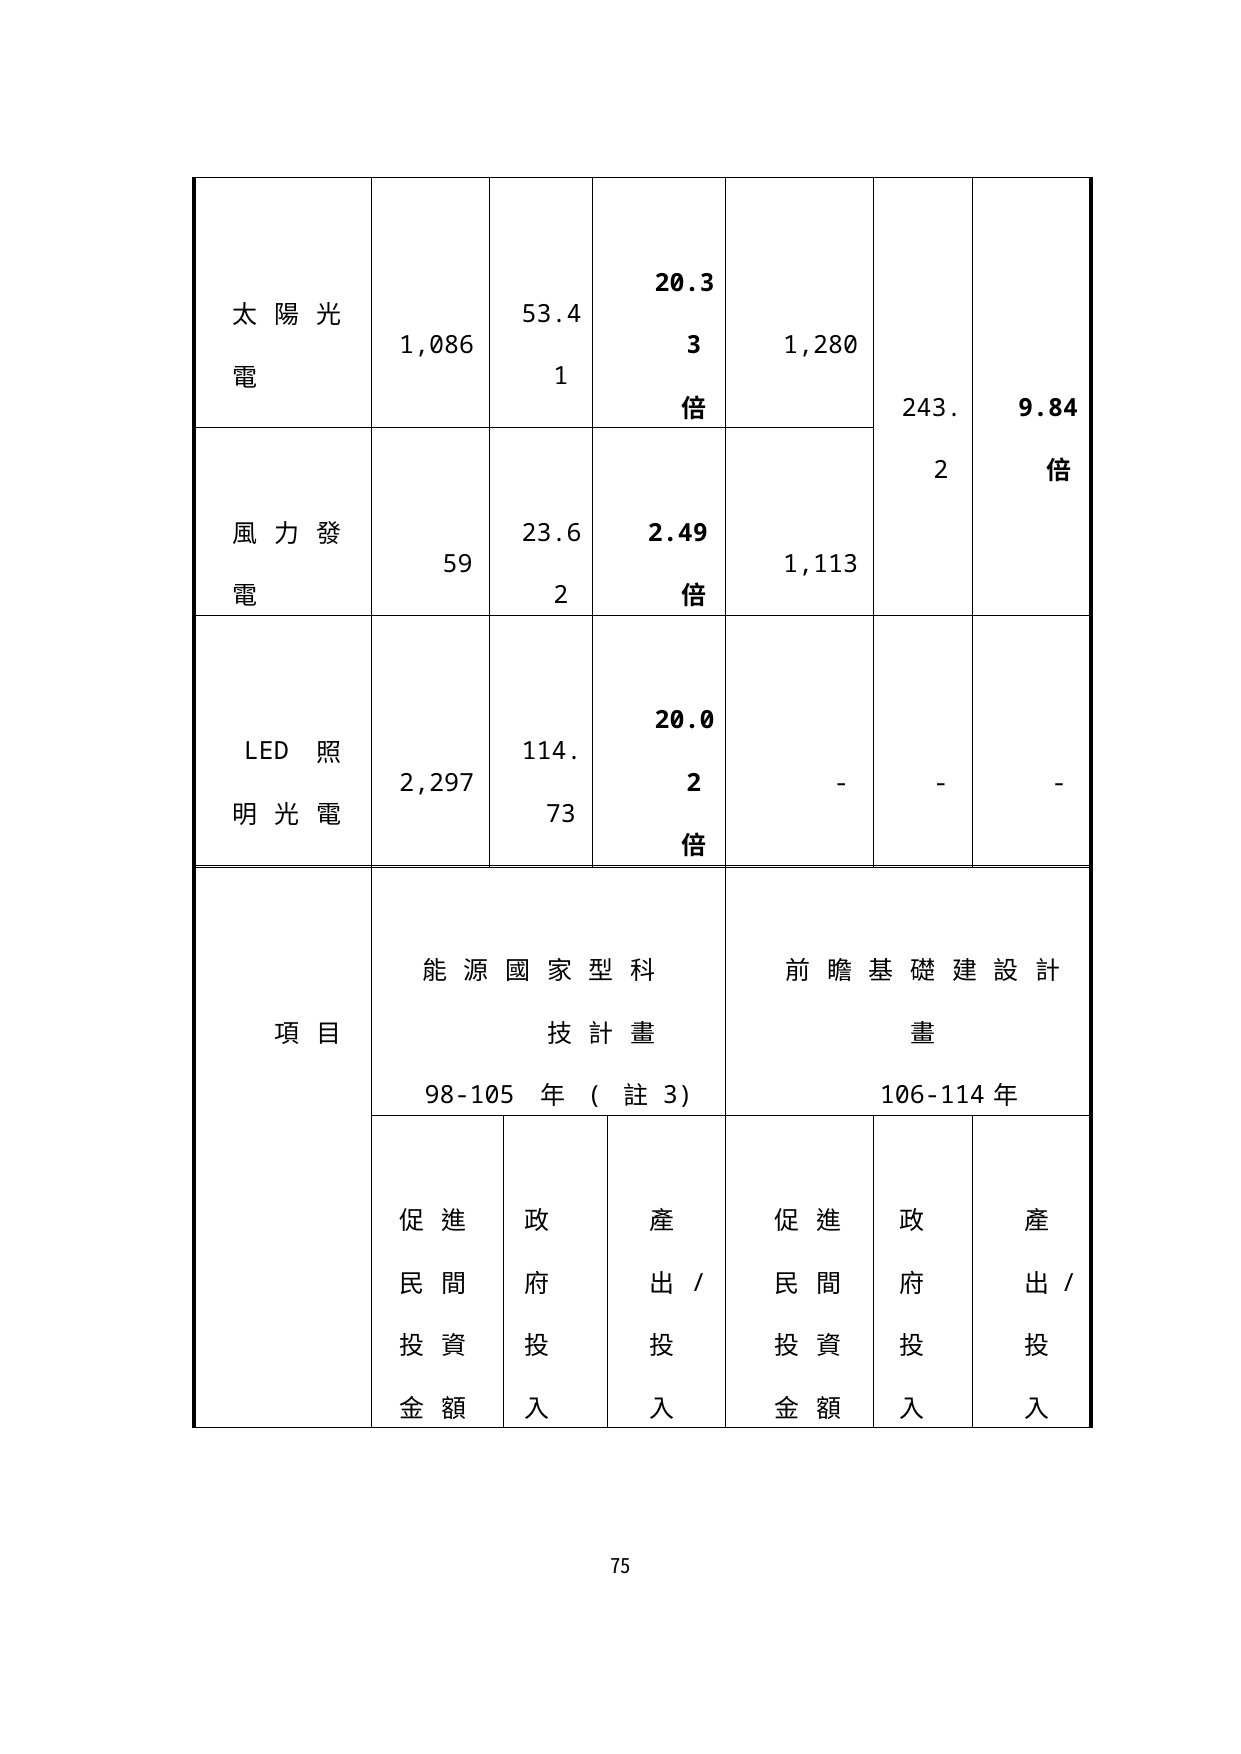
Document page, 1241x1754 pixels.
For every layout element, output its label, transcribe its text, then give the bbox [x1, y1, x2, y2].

table_cell 9.84倍 [973, 178, 1089, 615]
table_cell 能源國家型科技計畫 98-105年(註3) [372, 868, 725, 1115]
table_cell 20.02倍 [593, 616, 725, 865]
table_cell 政府投入 [504, 1116, 607, 1427]
table_cell 前瞻基礎建設計畫 106-114年 [726, 868, 1089, 1115]
table_cell 風力發電 [196, 428, 371, 615]
table_cell 1,086 [372, 178, 489, 427]
table_cell 2,297 [372, 616, 489, 865]
table_cell 太陽光電 [196, 178, 371, 427]
table_cell 114.73 [490, 616, 592, 865]
table_cell 53.41 [490, 178, 592, 427]
table_cell 產出/投入 [973, 1116, 1089, 1427]
table_cell 政府投入 [874, 1116, 972, 1427]
table_cell - [726, 616, 873, 865]
table_cell LED照明光電 [196, 616, 371, 865]
table_cell 23.62 [490, 428, 592, 615]
table_cell 243.2 [874, 178, 972, 615]
table_cell 產出/投入 [608, 1116, 725, 1427]
table_cell 20.33倍 [593, 178, 725, 427]
table_cell 促進民間投資金額 [726, 1116, 873, 1427]
table_cell 1,280 [726, 178, 873, 427]
table_cell - [973, 616, 1089, 865]
table_cell 促進民間投資金額 [372, 1116, 503, 1427]
table_cell - [874, 616, 972, 865]
table_cell 項目 [196, 868, 371, 1427]
table_cell 59 [372, 428, 489, 615]
table_cell 1,113 [726, 428, 873, 615]
table_cell 2.49倍 [593, 428, 725, 615]
